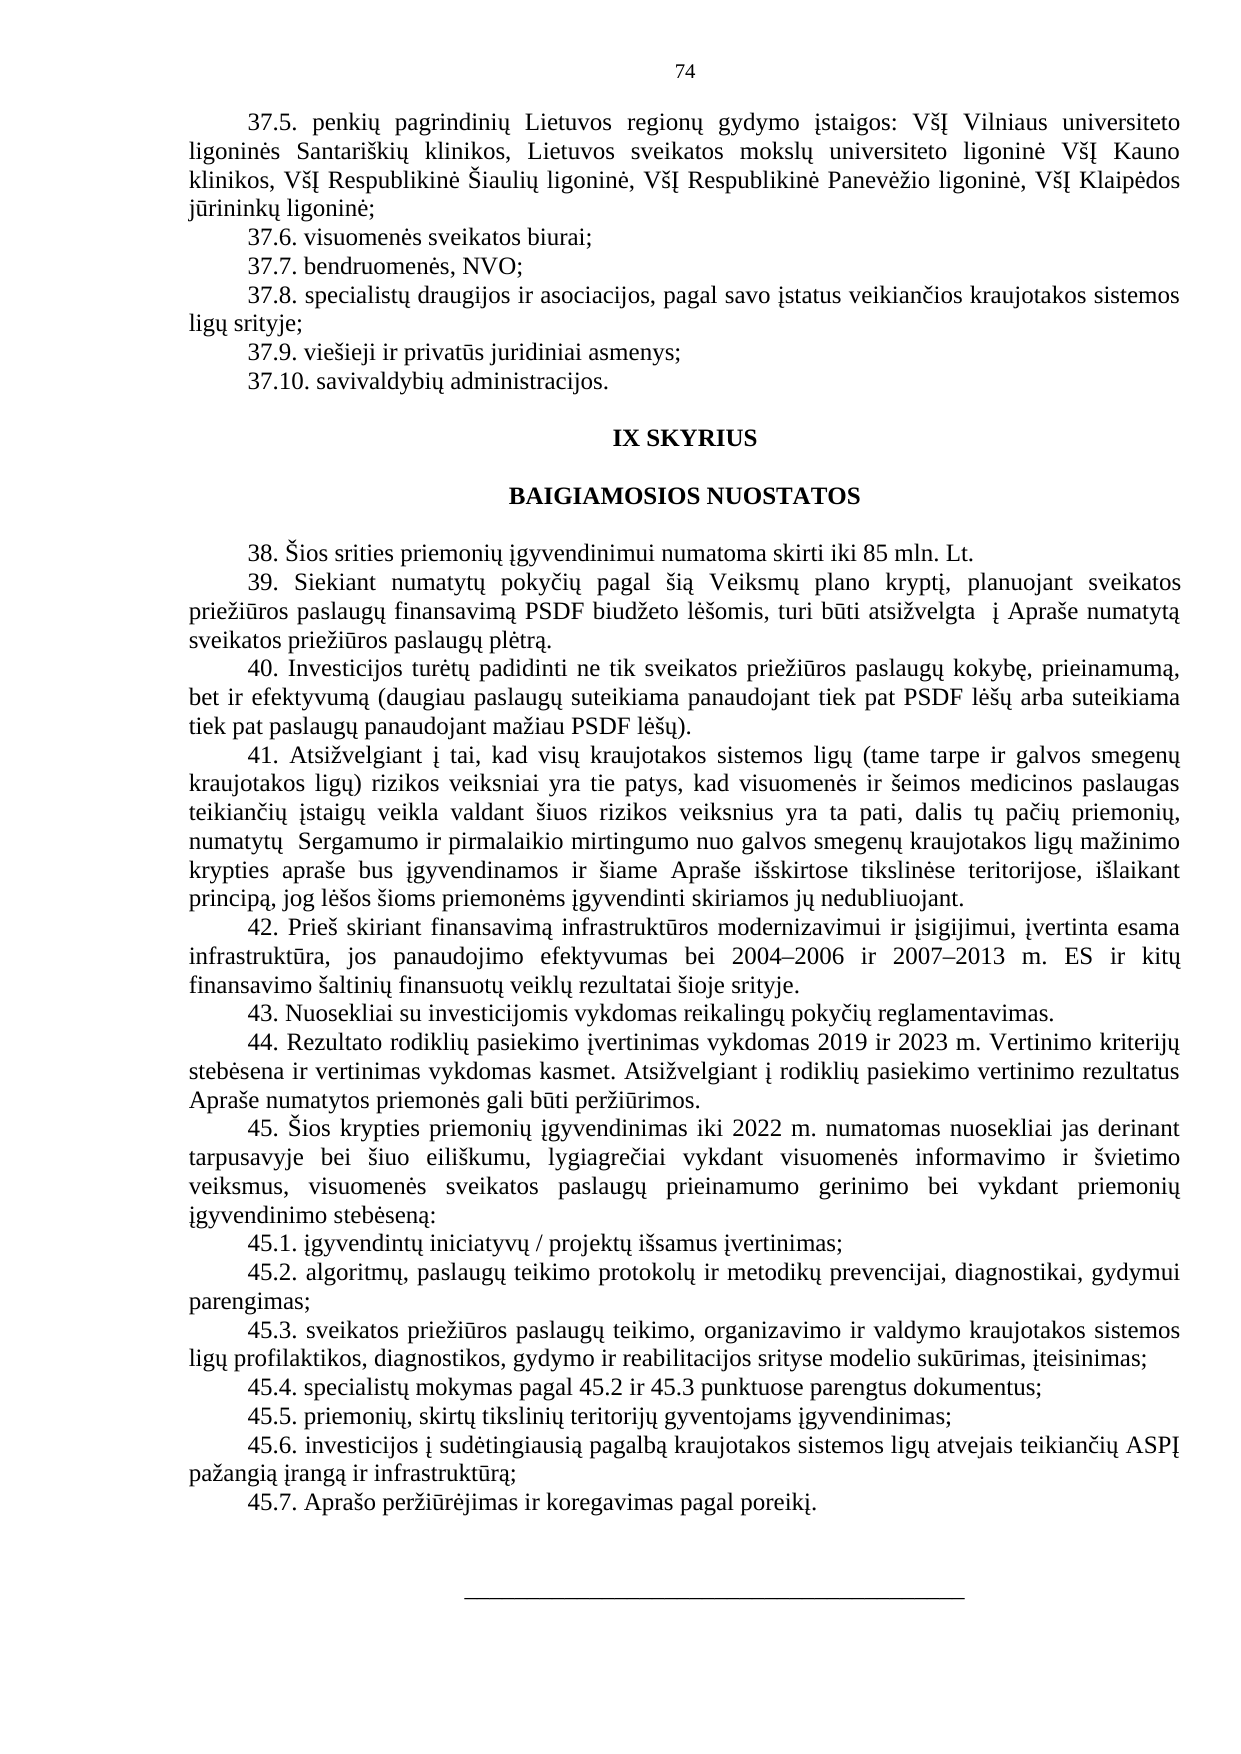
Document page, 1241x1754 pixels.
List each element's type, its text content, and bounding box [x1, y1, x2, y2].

text 45.2. algoritmų, paslaugų teikimo protokolų ir metodikų prevencijai, diagnostikai, gydymui parengimas; [188, 1257, 1181, 1315]
text 37.7. bendruomenės, NVO; [188, 251, 1181, 280]
text 41. Atsižvelgiant į tai, kad visų kraujotakos sistemos ligų (tame tarpe ir galvos smegenų kraujotakos ligų) rizikos veiksniai yra tie patys, kad visuomenės ir šeimos medicinos paslaugas teikiančių įstaigų veikla valdant šiuos rizikos veiksnius yra ta pati, dalis tų pačių priemonių, numatytų Sergamumo ir pirmalaikio mirtingumo nuo galvos smegenų kraujotakos ligų mažinimo krypties apraše bus įgyvendinamos ir šiame Apraše išskirtose tikslinėse teritorijose, išlaikant principą, jog lėšos šioms priemonėms įgyvendinti skiriamos jų nedubliuojant. [188, 740, 1181, 912]
text 42. Prieš skiriant finansavimą infrastruktūros modernizavimui ir įsigijimui, įvertinta esama infrastruktūra, jos panaudojimo efektyvumas bei 2004–2006 ir 2007–2013 m. ES ir kitų finansavimo šaltinių finansuotų veiklų rezultatai šioje srityje. [188, 912, 1181, 998]
text 37.10. savivaldybių administracijos. [188, 366, 1181, 395]
text 45.3. sveikatos priežiūros paslaugų teikimo, organizavimo ir valdymo kraujotakos sistemos ligų profilaktikos, diagnostikos, gydymo ir reabilitacijos srityse modelio sukūrimas, įteisinimas; [188, 1315, 1181, 1372]
text BAIGIAMOSIOS NUOSTATOS [188, 481, 1181, 510]
text 45.5. priemonių, skirtų tikslinių teritorijų gyventojams įgyvendinimas; [188, 1401, 1181, 1430]
text 37.6. visuomenės sveikatos biurai; [188, 222, 1181, 251]
text IX SKYRIUS [188, 423, 1181, 452]
text 43. Nuosekliai su investicijomis vykdomas reikalingų pokyčių reglamentavimas. [188, 998, 1181, 1027]
text 39. Siekiant numatytų pokyčių pagal šią Veiksmų plano kryptį, planuojant sveikatos priežiūros paslaugų finansavimą PSDF biudžeto lėšomis, turi būti atsižvelgta į Apraše numatytą sveikatos priežiūros paslaugų plėtrą. [188, 567, 1181, 653]
text 45.4. specialistų mokymas pagal 45.2 ir 45.3 punktuose parengtus dokumentus; [188, 1372, 1181, 1401]
text 38. Šios srities priemonių įgyvendinimui numatoma skirti iki 85 mln. Lt. [188, 538, 1181, 567]
text 37.8. specialistų draugijos ir asociacijos, pagal savo įstatus veikiančios kraujotakos sistemos ligų srityje; [188, 280, 1181, 337]
text 45.6. investicijos į sudėtingiausią pagalbą kraujotakos sistemos ligų atvejais teikiančių ASPĮ pažangią įrangą ir infrastruktūrą; [188, 1430, 1181, 1487]
text 44. Rezultato rodiklių pasiekimo įvertinimas vykdomas 2019 ir 2023 m. Vertinimo kriterijų stebėsena ir vertinimas vykdomas kasmet. Atsižvelgiant į rodiklių pasiekimo vertinimo rezultatus Apraše numatytos priemonės gali būti peržiūrimos. [188, 1027, 1181, 1113]
text 40. Investicijos turėtų padidinti ne tik sveikatos priežiūros paslaugų kokybę, prieinamumą, bet ir efektyvumą (daugiau paslaugų suteikiama panaudojant tiek pat PSDF lėšų arba suteikiama tiek pat paslaugų panaudojant mažiau PSDF lėšų). [188, 653, 1181, 740]
text 37.5. penkių pagrindinių Lietuvos regionų gydymo įstaigos: VšĮ Vilniaus universiteto ligoninės Santariškių klinikos, Lietuvos sveikatos mokslų universiteto ligoninė VšĮ Kauno klinikos, VšĮ Respublikinė Šiaulių ligoninė, VšĮ Respublikinė Panevėžio ligoninė, VšĮ Klaipėdos jūrininkų ligoninė; [188, 107, 1181, 222]
text 45.1. įgyvendintų iniciatyvų / projektų išsamus įvertinimas; [188, 1228, 1181, 1257]
text 45.7. Aprašo peržiūrėjimas ir koregavimas pagal poreikį. [188, 1487, 1181, 1516]
text ________________________________________ [188, 1573, 1181, 1602]
text 45. Šios krypties priemonių įgyvendinimas iki 2022 m. numatomas nuosekliai jas derinant tarpusavyje bei šiuo eiliškumu, lygiagrečiai vykdant visuomenės informavimo ir švietimo veiksmus, visuomenės sveikatos paslaugų prieinamumo gerinimo bei vykdant priemonių įgyvendinimo stebėseną: [188, 1113, 1181, 1228]
text 37.9. viešieji ir privatūs juridiniai asmenys; [188, 337, 1181, 366]
